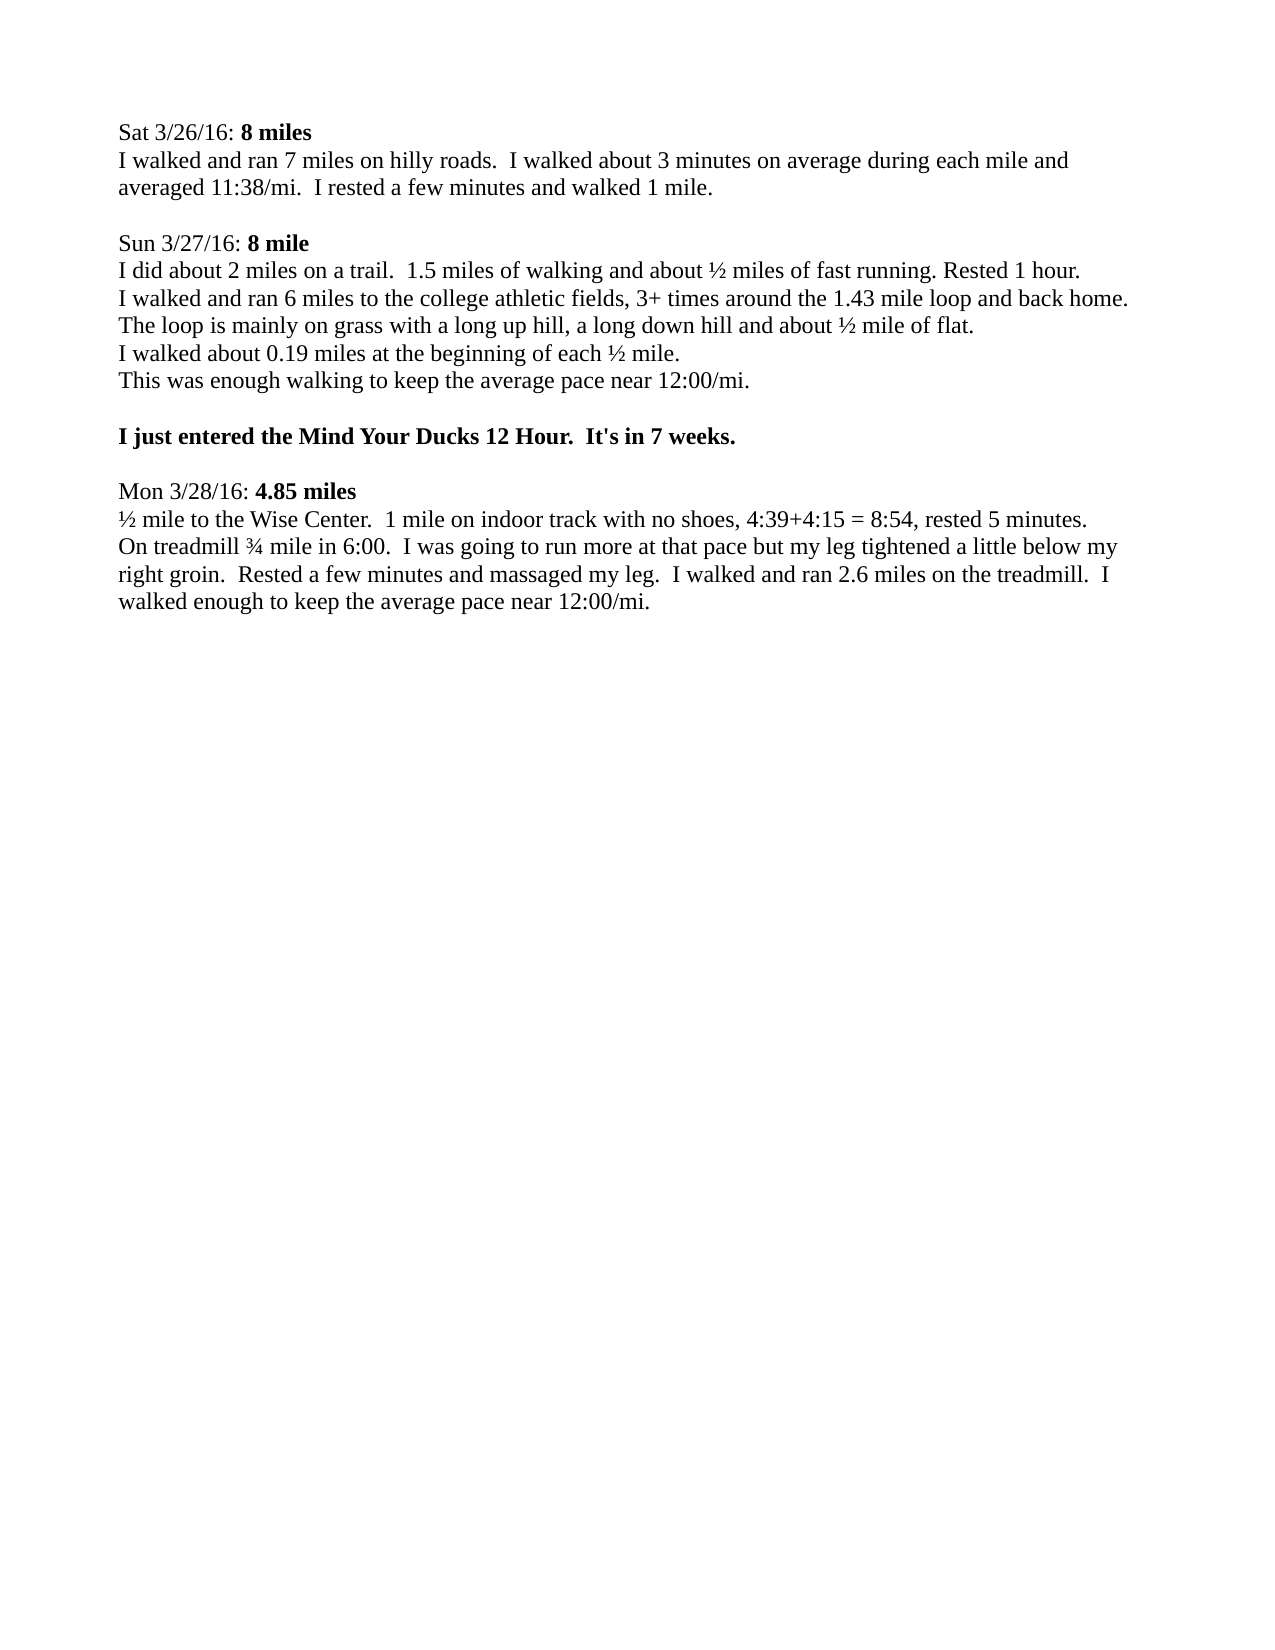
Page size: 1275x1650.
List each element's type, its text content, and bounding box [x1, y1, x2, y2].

text Sat 3/26/16: 8 miles [118, 118, 1157, 146]
text Sun 3/27/16: 8 mile [118, 228, 1157, 256]
text This was enough walking to keep the average pace near 12:00/mi. [118, 367, 1157, 394]
text I walked and ran 6 miles to the college athletic fields, 3+ times around the 1.43 mile loop and back home. The loop is mainly on grass with a long up hill, a long down hill and about ½ mile of flat. [118, 284, 1157, 339]
text I just entered the Mind Your Ducks 12 Hour. It's in 7 weeks. [118, 422, 1157, 449]
text I did about 2 miles on a trail. 1.5 miles of walking and about ½ miles of fast running. Rested 1 hour. [118, 256, 1157, 284]
text Mon 3/28/16: 4.85 miles [118, 477, 1157, 504]
text I walked about 0.19 miles at the beginning of each ½ mile. [118, 339, 1157, 367]
text ½ mile to the Wise Center. 1 mile on indoor track with no shoes, 4:39+4:15 = 8:54, rested 5 minutes. [118, 504, 1157, 532]
text I walked and ran 7 miles on hilly roads. I walked about 3 minutes on average during each mile and averaged 11:38/mi. I rested a few minutes and walked 1 mile. [118, 146, 1157, 201]
text On treadmill ¾ mile in 6:00. I was going to run more at that pace but my leg tightened a little below my right groin. Rested a few minutes and massaged my leg. I walked and ran 2.6 miles on the treadmill. I walked enough to keep the average pace near 12:00/mi. [118, 532, 1157, 615]
